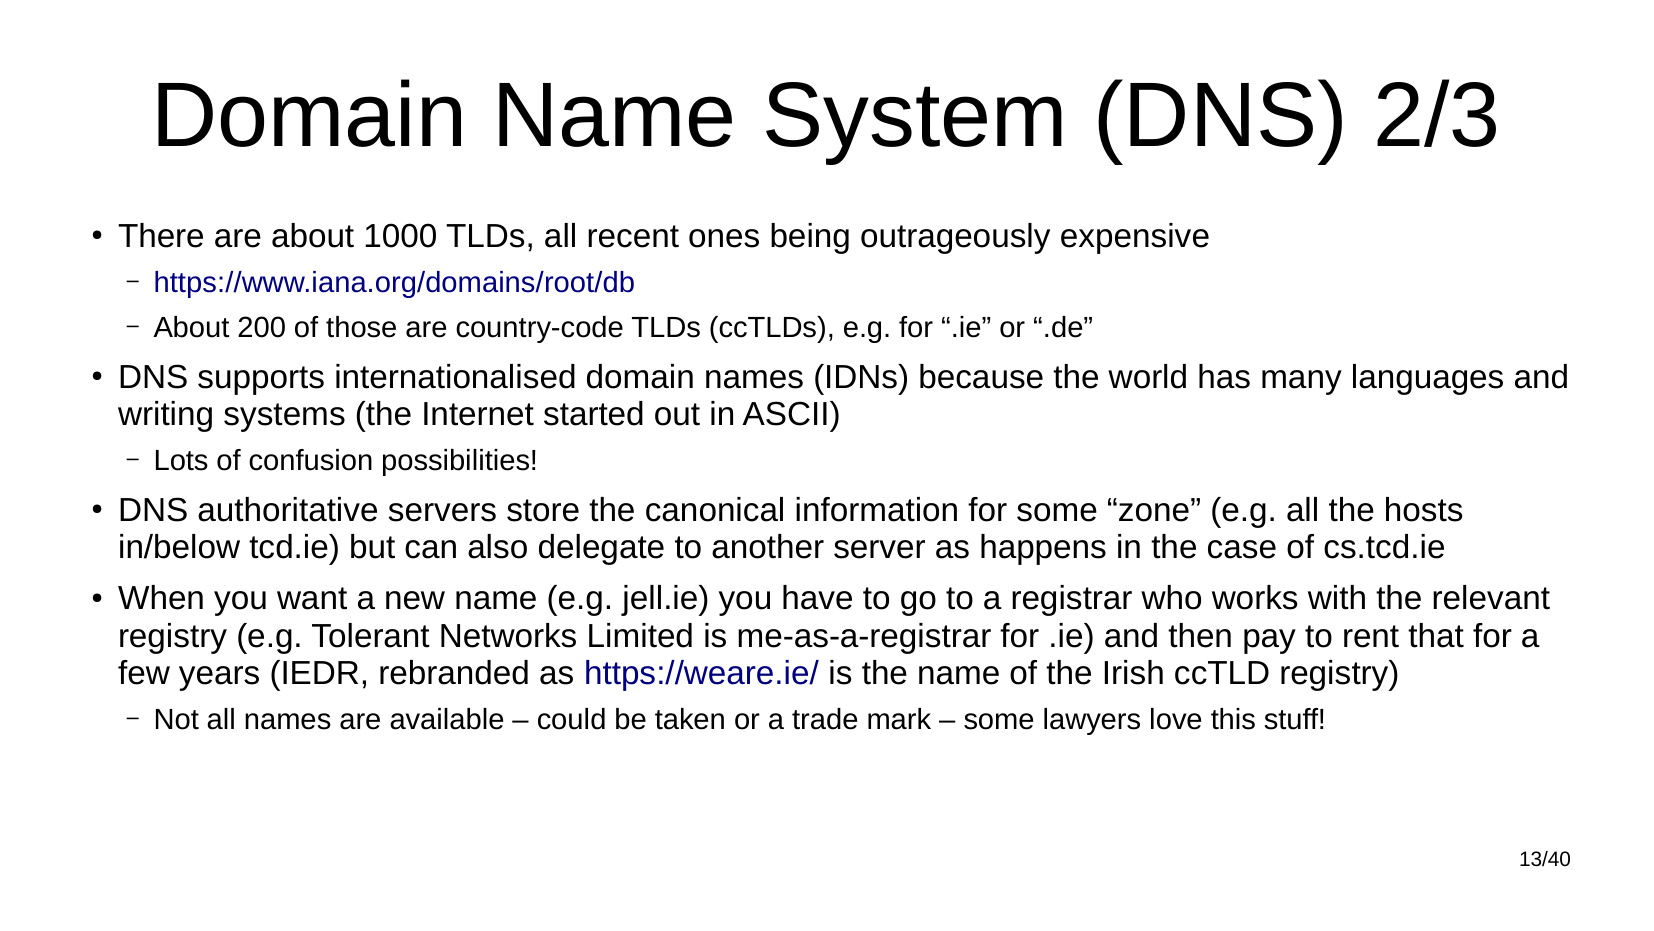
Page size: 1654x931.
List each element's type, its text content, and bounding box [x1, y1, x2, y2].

list There are about 1000 TLDs, all recent ones being outrageously expensive https://www.iana.org/domains/root/db About 200 of those are country-code TLDs (ccTLDs), e.g. for “.ie” or “.de” DNS supports internationalised domain names (IDNs) because the world has many languages and writing systems (the Internet started out in ASCII) Lots of confusion possibilities! DNS authoritative servers store the canonical information for some “zone” (e.g. all the hosts in/below tcd.ie) but can also delegate to another server as happens in the case of cs.tcd.ie When you want a new name (e.g. jell.ie) you have to go to a registrar who works with the relevant registry (e.g. Tolerant Networks Limited is me-as-a-registrar for .ie) and then pay to rent that for a few years (IEDR, rebranded as https://weare.ie/ is the name of the Irish ccTLD registry) Not all names are available – could be taken or a trade mark – some lawyers love this stuff! [82, 217, 1576, 758]
title Domain Name System (DNS) 2/3 [82, 37, 1571, 193]
